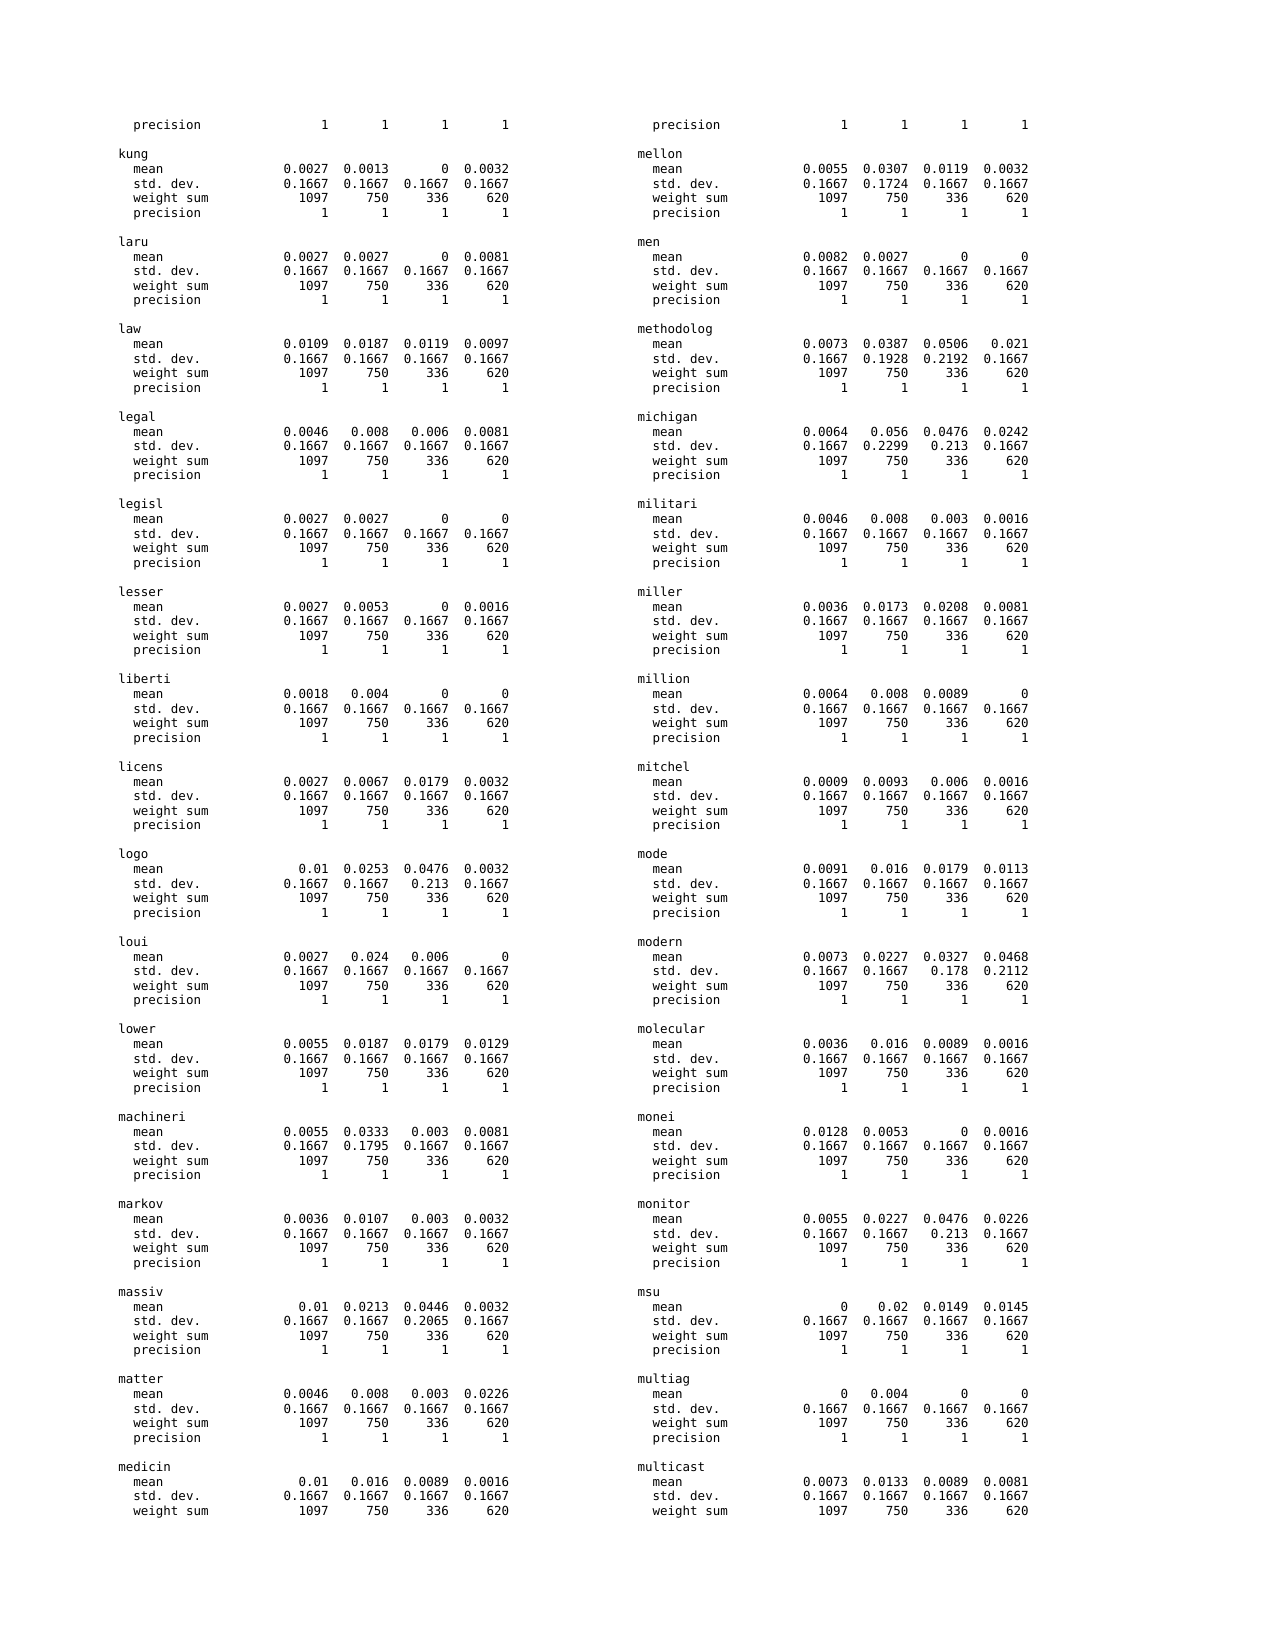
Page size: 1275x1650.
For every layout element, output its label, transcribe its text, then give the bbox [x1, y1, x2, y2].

text precision 1 1 1 1 [637, 1256, 1157, 1270]
text michigan [637, 410, 1157, 424]
text precision 1 1 1 1 [637, 118, 1157, 133]
text logo [118, 847, 637, 862]
text std. dev. 0.1667 0.1667 0.1667 0.1667 [118, 964, 637, 978]
text weight sum 1097 750 336 620 [637, 1066, 1157, 1081]
text mean 0.0128 0.0053 0 0.0016 [637, 1124, 1157, 1139]
text mean 0.0027 0.0027 0 0 [118, 512, 637, 526]
text std. dev. 0.1667 0.1667 0.1667 0.1667 [637, 701, 1157, 716]
text std. dev. 0.1667 0.1667 0.1667 0.1667 [637, 1489, 1157, 1503]
text weight sum 1097 750 336 620 [118, 366, 637, 381]
text precision 1 1 1 1 [637, 906, 1157, 920]
text mellon [637, 147, 1157, 162]
text legisl [118, 497, 637, 512]
text mean 0.0073 0.0133 0.0089 0.0081 [637, 1474, 1157, 1489]
text std. dev. 0.1667 0.1667 0.1667 0.1667 [637, 1051, 1157, 1066]
text mean 0.01 0.0213 0.0446 0.0032 [118, 1299, 637, 1314]
text std. dev. 0.1667 0.1667 0.1667 0.1667 [118, 526, 637, 541]
text std. dev. 0.1667 0.1667 0.1667 0.1667 [118, 789, 637, 803]
text markov [118, 1197, 637, 1212]
text precision 1 1 1 1 [118, 381, 637, 395]
text multicast [637, 1460, 1157, 1474]
text precision 1 1 1 1 [118, 1081, 637, 1095]
text precision 1 1 1 1 [118, 1256, 637, 1270]
text men [637, 235, 1157, 249]
text precision 1 1 1 1 [118, 1431, 637, 1445]
text weight sum 1097 750 336 620 [118, 1328, 637, 1343]
text weight sum 1097 750 336 620 [637, 453, 1157, 468]
text law [118, 322, 637, 337]
text std. dev. 0.1667 0.1667 0.1667 0.1667 [118, 614, 637, 628]
text mean 0.0027 0.0013 0 0.0032 [118, 162, 637, 176]
text precision 1 1 1 1 [118, 1343, 637, 1358]
text mean 0 0.02 0.0149 0.0145 [637, 1299, 1157, 1314]
text std. dev. 0.1667 0.1667 0.1667 0.1667 [637, 614, 1157, 628]
text std. dev. 0.1667 0.1795 0.1667 0.1667 [118, 1139, 637, 1153]
text weight sum 1097 750 336 620 [637, 278, 1157, 293]
text precision 1 1 1 1 [118, 206, 637, 220]
text lesser [118, 585, 637, 599]
text precision 1 1 1 1 [637, 1168, 1157, 1183]
text mean 0.01 0.016 0.0089 0.0016 [118, 1474, 637, 1489]
text mean 0.0046 0.008 0.003 0.0016 [637, 512, 1157, 526]
text mean 0.0036 0.0173 0.0208 0.0081 [637, 599, 1157, 614]
text weight sum 1097 750 336 620 [637, 1328, 1157, 1343]
text weight sum 1097 750 336 620 [637, 628, 1157, 643]
text std. dev. 0.1667 0.1667 0.1667 0.1667 [637, 789, 1157, 803]
text mean 0.0046 0.008 0.006 0.0081 [118, 424, 637, 439]
text std. dev. 0.1667 0.1667 0.1667 0.1667 [118, 1226, 637, 1241]
text precision 1 1 1 1 [637, 293, 1157, 308]
text mean 0.0091 0.016 0.0179 0.0113 [637, 862, 1157, 876]
text std. dev. 0.1667 0.1667 0.1667 0.1667 [118, 1051, 637, 1066]
text std. dev. 0.1667 0.1667 0.178 0.2112 [637, 964, 1157, 978]
text weight sum 1097 750 336 620 [118, 1066, 637, 1081]
text std. dev. 0.1667 0.1667 0.1667 0.1667 [118, 176, 637, 191]
text std. dev. 0.1667 0.1667 0.1667 0.1667 [118, 701, 637, 716]
text weight sum 1097 750 336 620 [637, 1416, 1157, 1431]
text weight sum 1097 750 336 620 [637, 978, 1157, 993]
text mean 0.0027 0.0067 0.0179 0.0032 [118, 774, 637, 789]
text miller [637, 585, 1157, 599]
text mean 0.0064 0.056 0.0476 0.0242 [637, 424, 1157, 439]
text precision 1 1 1 1 [637, 206, 1157, 220]
text std. dev. 0.1667 0.1667 0.1667 0.1667 [637, 526, 1157, 541]
text weight sum 1097 750 336 620 [118, 1416, 637, 1431]
text militari [637, 497, 1157, 512]
text precision 1 1 1 1 [118, 993, 637, 1008]
text std. dev. 0.1667 0.1667 0.213 0.1667 [637, 1226, 1157, 1241]
text mean 0.0064 0.008 0.0089 0 [637, 687, 1157, 701]
text kung [118, 147, 637, 162]
text mean 0.0046 0.008 0.003 0.0226 [118, 1387, 637, 1401]
text std. dev. 0.1667 0.1667 0.1667 0.1667 [637, 1139, 1157, 1153]
text precision 1 1 1 1 [637, 556, 1157, 570]
text precision 1 1 1 1 [118, 468, 637, 483]
text massiv [118, 1285, 637, 1299]
text mean 0.0082 0.0027 0 0 [637, 249, 1157, 264]
text precision 1 1 1 1 [637, 1431, 1157, 1445]
text std. dev. 0.1667 0.1667 0.1667 0.1667 [118, 439, 637, 453]
text weight sum 1097 750 336 620 [118, 1503, 637, 1518]
text precision 1 1 1 1 [637, 1081, 1157, 1095]
text matter [118, 1372, 637, 1387]
text weight sum 1097 750 336 620 [637, 541, 1157, 556]
text licens [118, 760, 637, 774]
text std. dev. 0.1667 0.1667 0.2065 0.1667 [118, 1314, 637, 1328]
text std. dev. 0.1667 0.1667 0.1667 0.1667 [118, 351, 637, 366]
text weight sum 1097 750 336 620 [637, 1503, 1157, 1518]
text weight sum 1097 750 336 620 [637, 716, 1157, 731]
text precision 1 1 1 1 [637, 1343, 1157, 1358]
text mean 0.0073 0.0387 0.0506 0.021 [637, 337, 1157, 351]
text mean 0.0109 0.0187 0.0119 0.0097 [118, 337, 637, 351]
text weight sum 1097 750 336 620 [118, 716, 637, 731]
text precision 1 1 1 1 [118, 643, 637, 658]
text precision 1 1 1 1 [637, 643, 1157, 658]
text weight sum 1097 750 336 620 [118, 628, 637, 643]
text legal [118, 410, 637, 424]
text precision 1 1 1 1 [637, 468, 1157, 483]
text modern [637, 935, 1157, 949]
text loui [118, 935, 637, 949]
text weight sum 1097 750 336 620 [637, 1241, 1157, 1256]
text weight sum 1097 750 336 620 [118, 978, 637, 993]
text precision 1 1 1 1 [118, 818, 637, 833]
text std. dev. 0.1667 0.1667 0.213 0.1667 [118, 876, 637, 891]
text std. dev. 0.1667 0.2299 0.213 0.1667 [637, 439, 1157, 453]
text precision 1 1 1 1 [118, 118, 637, 133]
text machineri [118, 1110, 637, 1124]
text mean 0.0073 0.0227 0.0327 0.0468 [637, 949, 1157, 964]
text mean 0.0027 0.0027 0 0.0081 [118, 249, 637, 264]
text precision 1 1 1 1 [118, 906, 637, 920]
text monitor [637, 1197, 1157, 1212]
text weight sum 1097 750 336 620 [118, 891, 637, 906]
text mean 0.0036 0.016 0.0089 0.0016 [637, 1037, 1157, 1051]
text precision 1 1 1 1 [637, 818, 1157, 833]
text std. dev. 0.1667 0.1928 0.2192 0.1667 [637, 351, 1157, 366]
text mode [637, 847, 1157, 862]
text weight sum 1097 750 336 620 [637, 366, 1157, 381]
text laru [118, 235, 637, 249]
text std. dev. 0.1667 0.1667 0.1667 0.1667 [118, 264, 637, 278]
text mitchel [637, 760, 1157, 774]
text mean 0.0027 0.0053 0 0.0016 [118, 599, 637, 614]
text precision 1 1 1 1 [118, 293, 637, 308]
text weight sum 1097 750 336 620 [118, 278, 637, 293]
text std. dev. 0.1667 0.1667 0.1667 0.1667 [637, 264, 1157, 278]
text std. dev. 0.1667 0.1667 0.1667 0.1667 [637, 1401, 1157, 1416]
text lower [118, 1022, 637, 1037]
text mean 0.0055 0.0307 0.0119 0.0032 [637, 162, 1157, 176]
text liberti [118, 672, 637, 687]
text weight sum 1097 750 336 620 [118, 1153, 637, 1168]
text million [637, 672, 1157, 687]
text precision 1 1 1 1 [118, 1168, 637, 1183]
text weight sum 1097 750 336 620 [637, 191, 1157, 206]
text mean 0.0036 0.0107 0.003 0.0032 [118, 1212, 637, 1226]
text std. dev. 0.1667 0.1667 0.1667 0.1667 [118, 1401, 637, 1416]
text std. dev. 0.1667 0.1724 0.1667 0.1667 [637, 176, 1157, 191]
text weight sum 1097 750 336 620 [118, 803, 637, 818]
text multiag [637, 1372, 1157, 1387]
text weight sum 1097 750 336 620 [637, 803, 1157, 818]
text std. dev. 0.1667 0.1667 0.1667 0.1667 [118, 1489, 637, 1503]
text weight sum 1097 750 336 620 [637, 891, 1157, 906]
text molecular [637, 1022, 1157, 1037]
text precision 1 1 1 1 [118, 556, 637, 570]
text weight sum 1097 750 336 620 [118, 191, 637, 206]
text weight sum 1097 750 336 620 [118, 1241, 637, 1256]
text std. dev. 0.1667 0.1667 0.1667 0.1667 [637, 1314, 1157, 1328]
text mean 0.01 0.0253 0.0476 0.0032 [118, 862, 637, 876]
text weight sum 1097 750 336 620 [118, 541, 637, 556]
text precision 1 1 1 1 [118, 731, 637, 745]
text precision 1 1 1 1 [637, 731, 1157, 745]
text std. dev. 0.1667 0.1667 0.1667 0.1667 [637, 876, 1157, 891]
text mean 0.0055 0.0227 0.0476 0.0226 [637, 1212, 1157, 1226]
text mean 0.0018 0.004 0 0 [118, 687, 637, 701]
text mean 0.0055 0.0333 0.003 0.0081 [118, 1124, 637, 1139]
text mean 0.0027 0.024 0.006 0 [118, 949, 637, 964]
text weight sum 1097 750 336 620 [118, 453, 637, 468]
text mean 0.0055 0.0187 0.0179 0.0129 [118, 1037, 637, 1051]
text medicin [118, 1460, 637, 1474]
text monei [637, 1110, 1157, 1124]
text precision 1 1 1 1 [637, 381, 1157, 395]
text weight sum 1097 750 336 620 [637, 1153, 1157, 1168]
text mean 0 0.004 0 0 [637, 1387, 1157, 1401]
text msu [637, 1285, 1157, 1299]
text methodolog [637, 322, 1157, 337]
text mean 0.0009 0.0093 0.006 0.0016 [637, 774, 1157, 789]
text precision 1 1 1 1 [637, 993, 1157, 1008]
